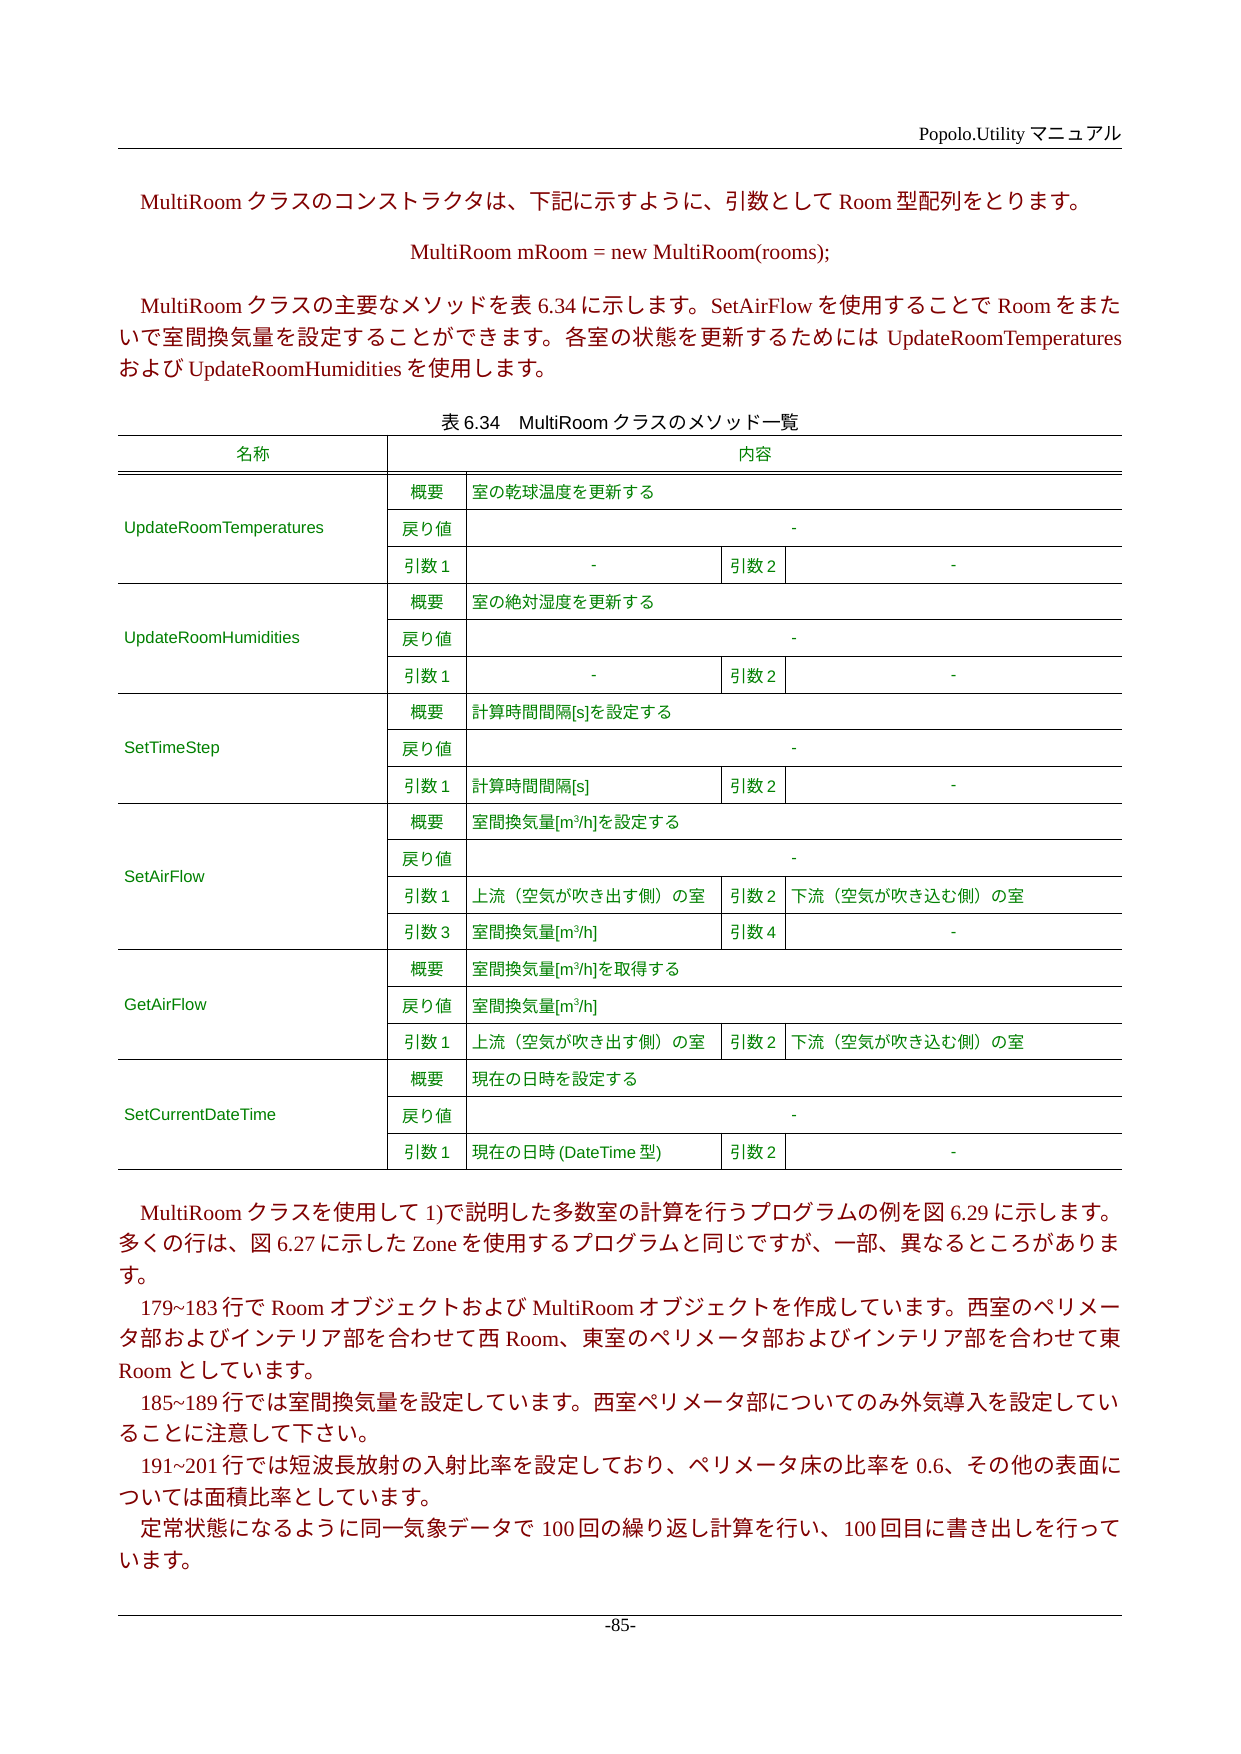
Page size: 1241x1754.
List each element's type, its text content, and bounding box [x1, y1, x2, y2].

table_cell - [786, 914, 1122, 949]
table_cell 下流（空気が吹き込む側）の室 [786, 1024, 1122, 1059]
table_cell 引数1 [388, 657, 466, 692]
table_header 内容 [388, 436, 1122, 471]
table_cell 戻り値 [388, 730, 466, 766]
table_cell 概要 [388, 950, 466, 986]
table_cell - [786, 1134, 1122, 1169]
table_cell - [467, 840, 1122, 876]
table_cell 概要 [388, 804, 466, 839]
text MultiRoomクラスのコンストラクタは、下記に示すように、引数としてRoom型配列をとります。 [118, 184, 1122, 215]
table_cell 引数2 [722, 657, 785, 692]
table_cell 室の絶対湿度を更新する [467, 584, 1122, 619]
table_cell 戻り値 [388, 840, 466, 876]
text MultiRoom mRoom = new MultiRoom(rooms); [118, 239, 1122, 264]
table_cell - [467, 730, 1122, 766]
table_cell 引数2 [722, 547, 785, 582]
table_cell - [786, 657, 1122, 692]
table_cell SetAirFlow [118, 804, 387, 949]
table_cell 室間換気量[m3/h] [467, 914, 721, 949]
table_cell 室間換気量[m3/h]を取得する [467, 950, 1122, 986]
table_cell 概要 [388, 1060, 466, 1096]
text 191~201行では短波長放射の入射比率を設定しており、ペリメータ床の比率を0.6、その他の表面については面積比率としています。 [118, 1448, 1122, 1511]
text MultiRoomクラスを使用して1)で説明した多数室の計算を行うプログラムの例を図6.29に示します。多くの行は、図6.27に示したZoneを使用するプログラムと同じですが、一部、異なるところがあります。 [118, 1194, 1122, 1289]
table_cell 下流（空気が吹き込む側）の室 [786, 877, 1122, 912]
table_cell 引数1 [388, 877, 466, 912]
table_cell 概要 [388, 475, 466, 509]
table_cell 引数2 [722, 1024, 785, 1059]
text 185~189行では室間換気量を設定しています。西室ペリメータ部についてのみ外気導入を設定していることに注意して下さい。 [118, 1384, 1122, 1448]
table_cell - [467, 510, 1122, 546]
table_cell - [786, 767, 1122, 802]
table_cell 計算時間間隔[s]を設定する [467, 694, 1122, 729]
table_cell - [467, 1097, 1122, 1132]
text 179~183行でRoomオブジェクトおよびMultiRoomオブジェクトを作成しています。西室のペリメータ部およびインテリア部を合わせて西Room、東室のペリメータ部およびインテリア部を合わせて東Roomとしています。 [118, 1289, 1122, 1384]
table_cell 室間換気量[m3/h] [467, 987, 1122, 1022]
table_cell 現在の日時を設定する [467, 1060, 1122, 1096]
text 定常状態になるように同一気象データで100回の繰り返し計算を行い、100回目に書き出しを行っています。 [118, 1511, 1122, 1574]
table_cell - [786, 547, 1122, 582]
table_cell 戻り値 [388, 510, 466, 546]
table_cell 室の乾球温度を更新する [467, 475, 1122, 509]
table_cell 戻り値 [388, 987, 466, 1022]
text MultiRoomクラスの主要なメソッドを表6.34に示します。SetAirFlowを使用することでRoomをまたいで室間換気量を設定することができます。各室の状態を更新するためにはUpdateRoomTemperaturesおよびUpdateRoomHumiditiesを使用します。 [118, 288, 1122, 383]
table_cell 現在の日時 (DateTime型) [467, 1134, 721, 1169]
table_cell 上流（空気が吹き出す側）の室 [467, 1024, 721, 1059]
table_cell 引数1 [388, 1134, 466, 1169]
table_cell SetCurrentDateTime [118, 1060, 387, 1169]
table_cell GetAirFlow [118, 950, 387, 1059]
table_cell 引数1 [388, 1024, 466, 1059]
table_cell 概要 [388, 584, 466, 619]
table_cell 引数3 [388, 914, 466, 949]
table_cell 引数2 [722, 877, 785, 912]
table_cell 室間換気量[m3/h]を設定する [467, 804, 1122, 839]
table_cell 引数1 [388, 767, 466, 802]
table_cell UpdateRoomHumidities [118, 584, 387, 692]
table_cell 概要 [388, 694, 466, 729]
text 表6.34 MultiRoomクラスのメソッド一覧 [118, 407, 1122, 434]
table_cell - [467, 547, 721, 582]
table_cell - [467, 657, 721, 692]
table_cell 戻り値 [388, 620, 466, 656]
table_cell UpdateRoomTemperatures [118, 475, 387, 582]
table_cell 上流（空気が吹き出す側）の室 [467, 877, 721, 912]
table_cell 引数4 [722, 914, 785, 949]
table_cell 引数2 [722, 767, 785, 802]
table_cell - [467, 620, 1122, 656]
table_cell 計算時間間隔[s] [467, 767, 721, 802]
table_header 名称 [118, 436, 387, 471]
table_cell 引数2 [722, 1134, 785, 1169]
table_cell 戻り値 [388, 1097, 466, 1132]
table_cell SetTimeStep [118, 694, 387, 802]
table_cell 引数1 [388, 547, 466, 582]
